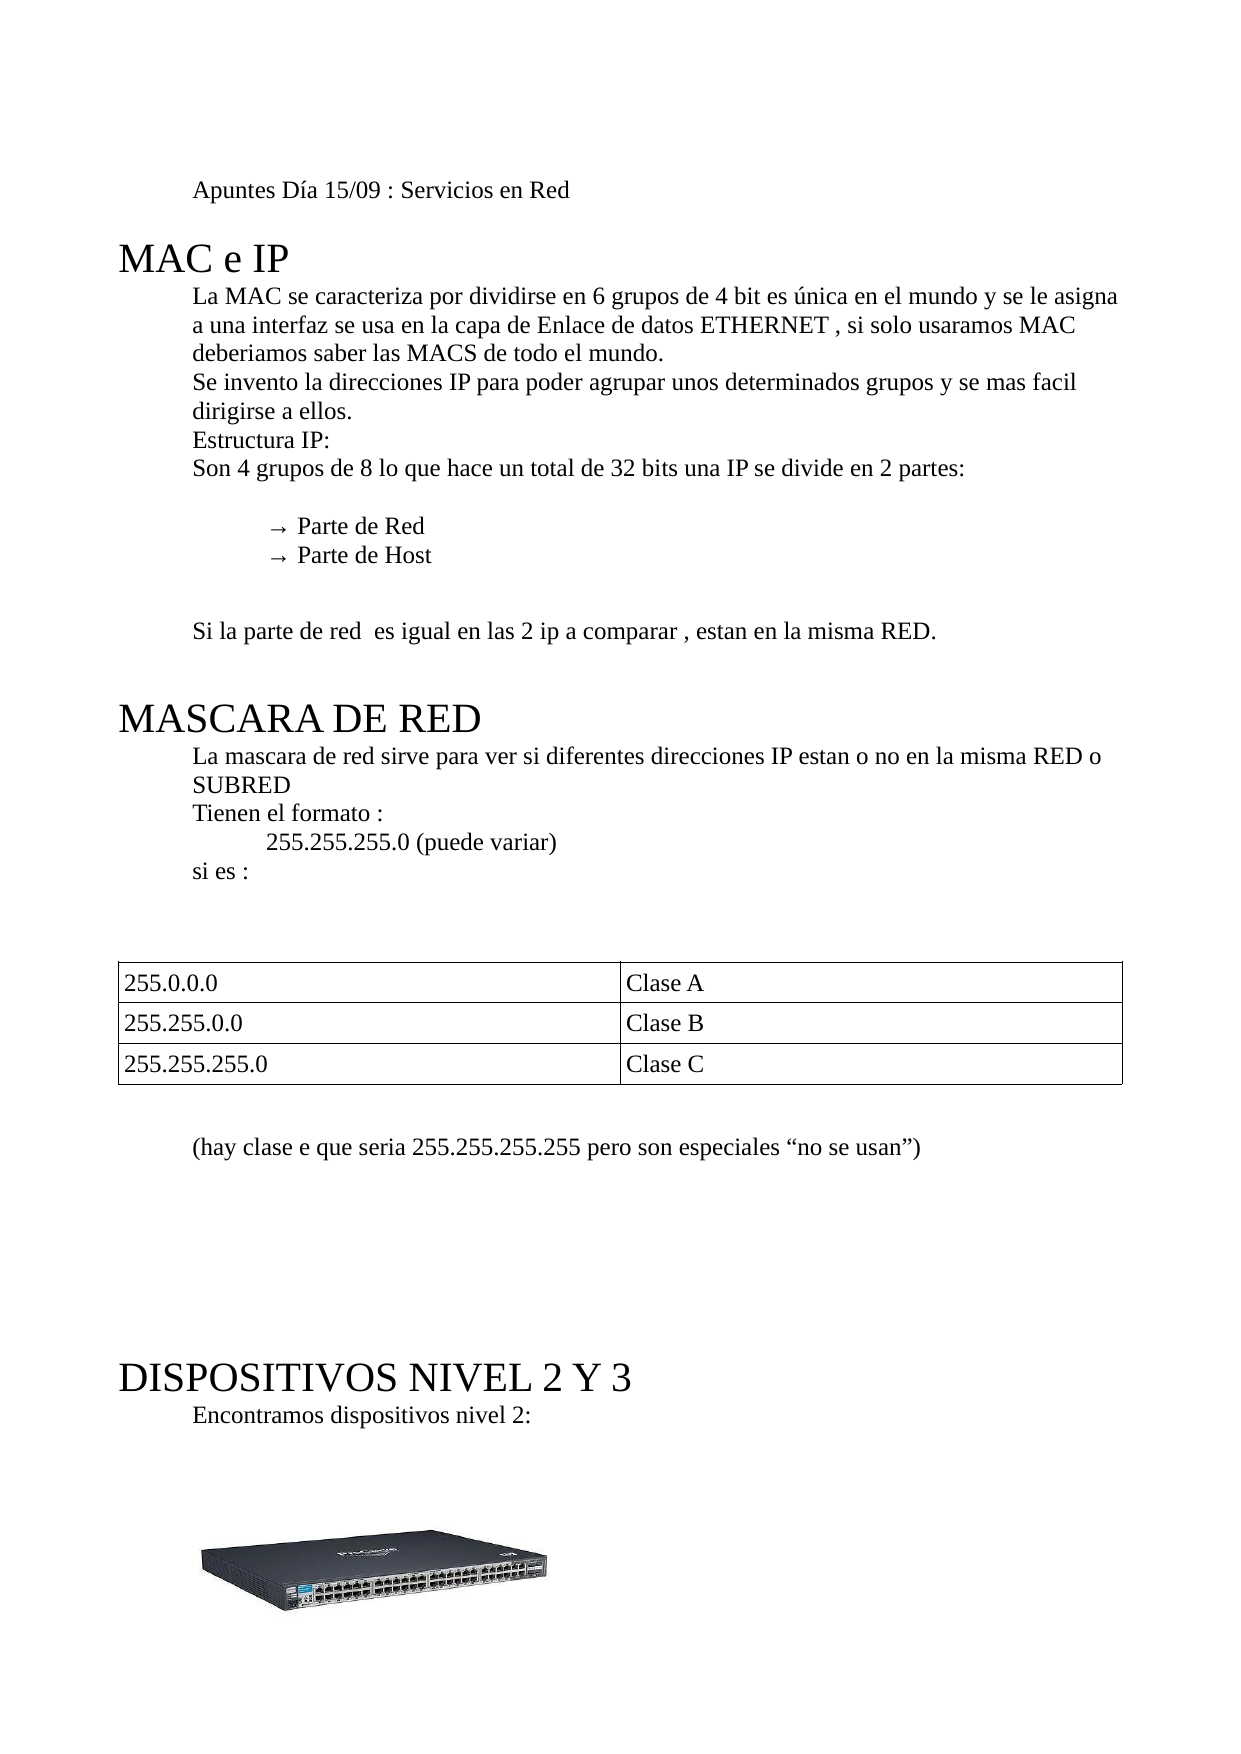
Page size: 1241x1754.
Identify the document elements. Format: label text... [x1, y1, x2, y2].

text Tienen el formato : [118, 798, 1122, 827]
text si es : [118, 856, 1122, 885]
text (hay clase e que seria 255.255.255.255 pero son especiales “no se usan”) [192, 1132, 1122, 1161]
text MASCARA DE RED [118, 693, 1122, 741]
table_cell Clase C [621, 1044, 1122, 1084]
text Son 4 grupos de 8 lo que hace un total de 32 bits una IP se divide en 2 partes: [192, 453, 1122, 482]
picture [192, 1434, 557, 1706]
text La mascara de red sirve para ver si diferentes direcciones IP estan o no en la misma RED o SUBRED [118, 741, 1122, 798]
table_cell Clase B [621, 1003, 1122, 1043]
text 255.255.255.0 (puede variar) [118, 827, 1122, 856]
text → Parte de Host [192, 540, 1122, 568]
table_header Clase A [621, 963, 1122, 1002]
text MAC e IP [118, 233, 1122, 281]
text → Parte de Red [192, 511, 1122, 540]
text La MAC se caracteriza por dividirse en 6 grupos de 4 bit es única en el mundo y se le asigna a una interfaz se usa en la capa de Enlace de datos ETHERNET , si solo usaramos MAC deberiamos saber las MACS de todo el mundo. [192, 281, 1122, 367]
text Estructura IP: [192, 425, 1122, 453]
text Apuntes Día 15/09 : Servicios en Red [192, 176, 1122, 204]
text Si la parte de red es igual en las 2 ip a comparar , estan en la misma RED. [192, 616, 1122, 645]
text Encontramos dispositivos nivel 2: [118, 1400, 1122, 1429]
table_cell 255.255.255.0 [119, 1044, 620, 1084]
text Se invento la direcciones IP para poder agrupar unos determinados grupos y se mas facil dirigirse a ellos. [192, 367, 1122, 425]
table_cell 255.255.0.0 [119, 1003, 620, 1043]
text DISPOSITIVOS NIVEL 2 Y 3 [118, 1352, 1122, 1400]
table_header 255.0.0.0 [119, 963, 620, 1002]
